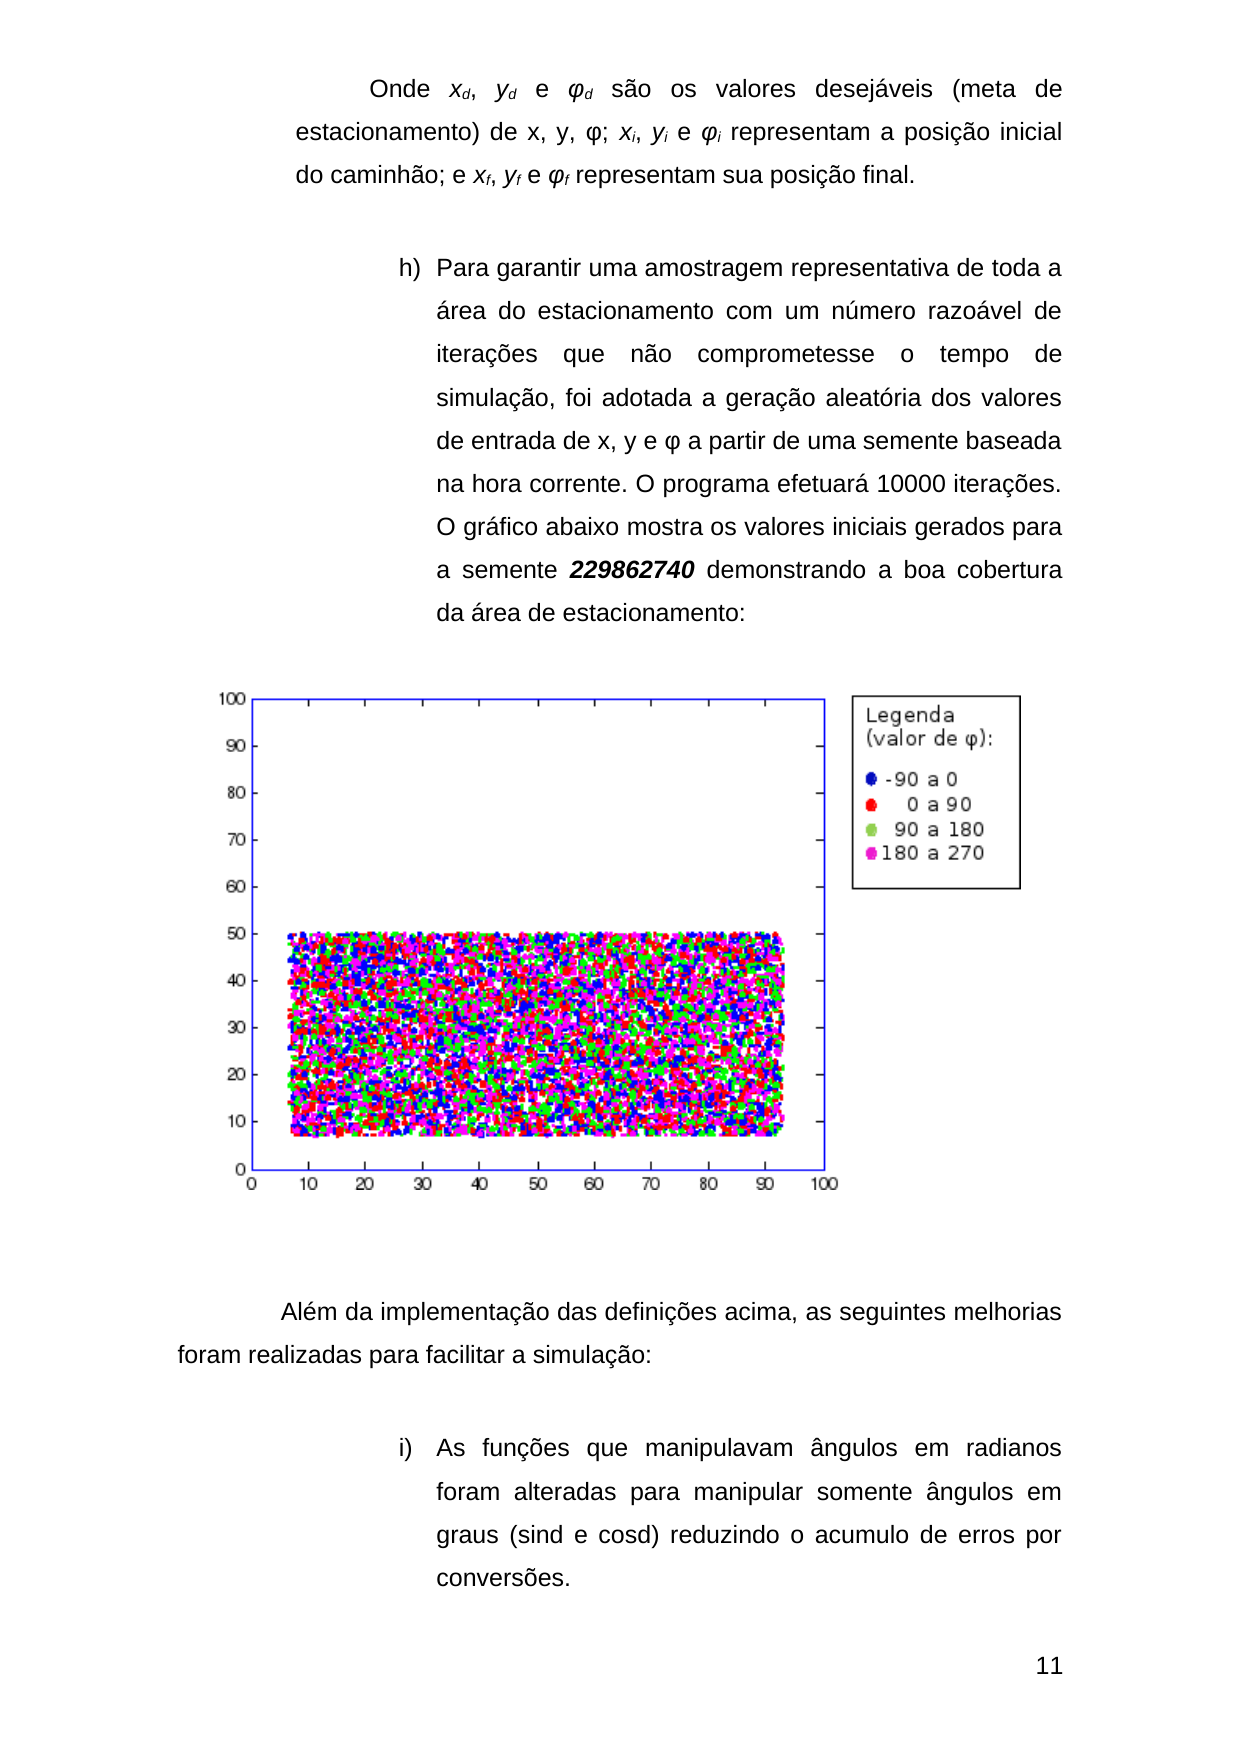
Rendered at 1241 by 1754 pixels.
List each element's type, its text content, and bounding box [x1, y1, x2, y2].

list As funções que manipulavam ângulos em radianos foram alteradas para manipular somente ângulos em graus (sind e cosd) reduzindo o acumulo de erros por conversões. [399, 1433, 1063, 1592]
picture [219, 691, 1021, 1190]
list Para garantir uma amostragem representativa de toda a área do estacionamento com um número razoável de iterações que não comprometesse o tempo de simulação, foi adotada a geração aleatória dos valores de entrada de x, y e φ a partir de uma semente baseada na hora corrente. O programa efetuará 10000 iterações. O gráfico abaixo mostra os valores iniciais gerados para a semente 229862740 demonstrando a boa cobertura da área de estacionamento: [399, 253, 1063, 627]
list Onde xd, yd e φd são os valores desejáveis (meta de estacionamento) de x, y, φ; xi, yi e φi representam a posição inicial do caminhão; e xf, yf e φf representam sua posição final. [295, 74, 1063, 189]
text Além da implementação das definições acima, as seguintes melhorias foram realizadas para facilitar a simulação: [177, 1297, 1063, 1369]
